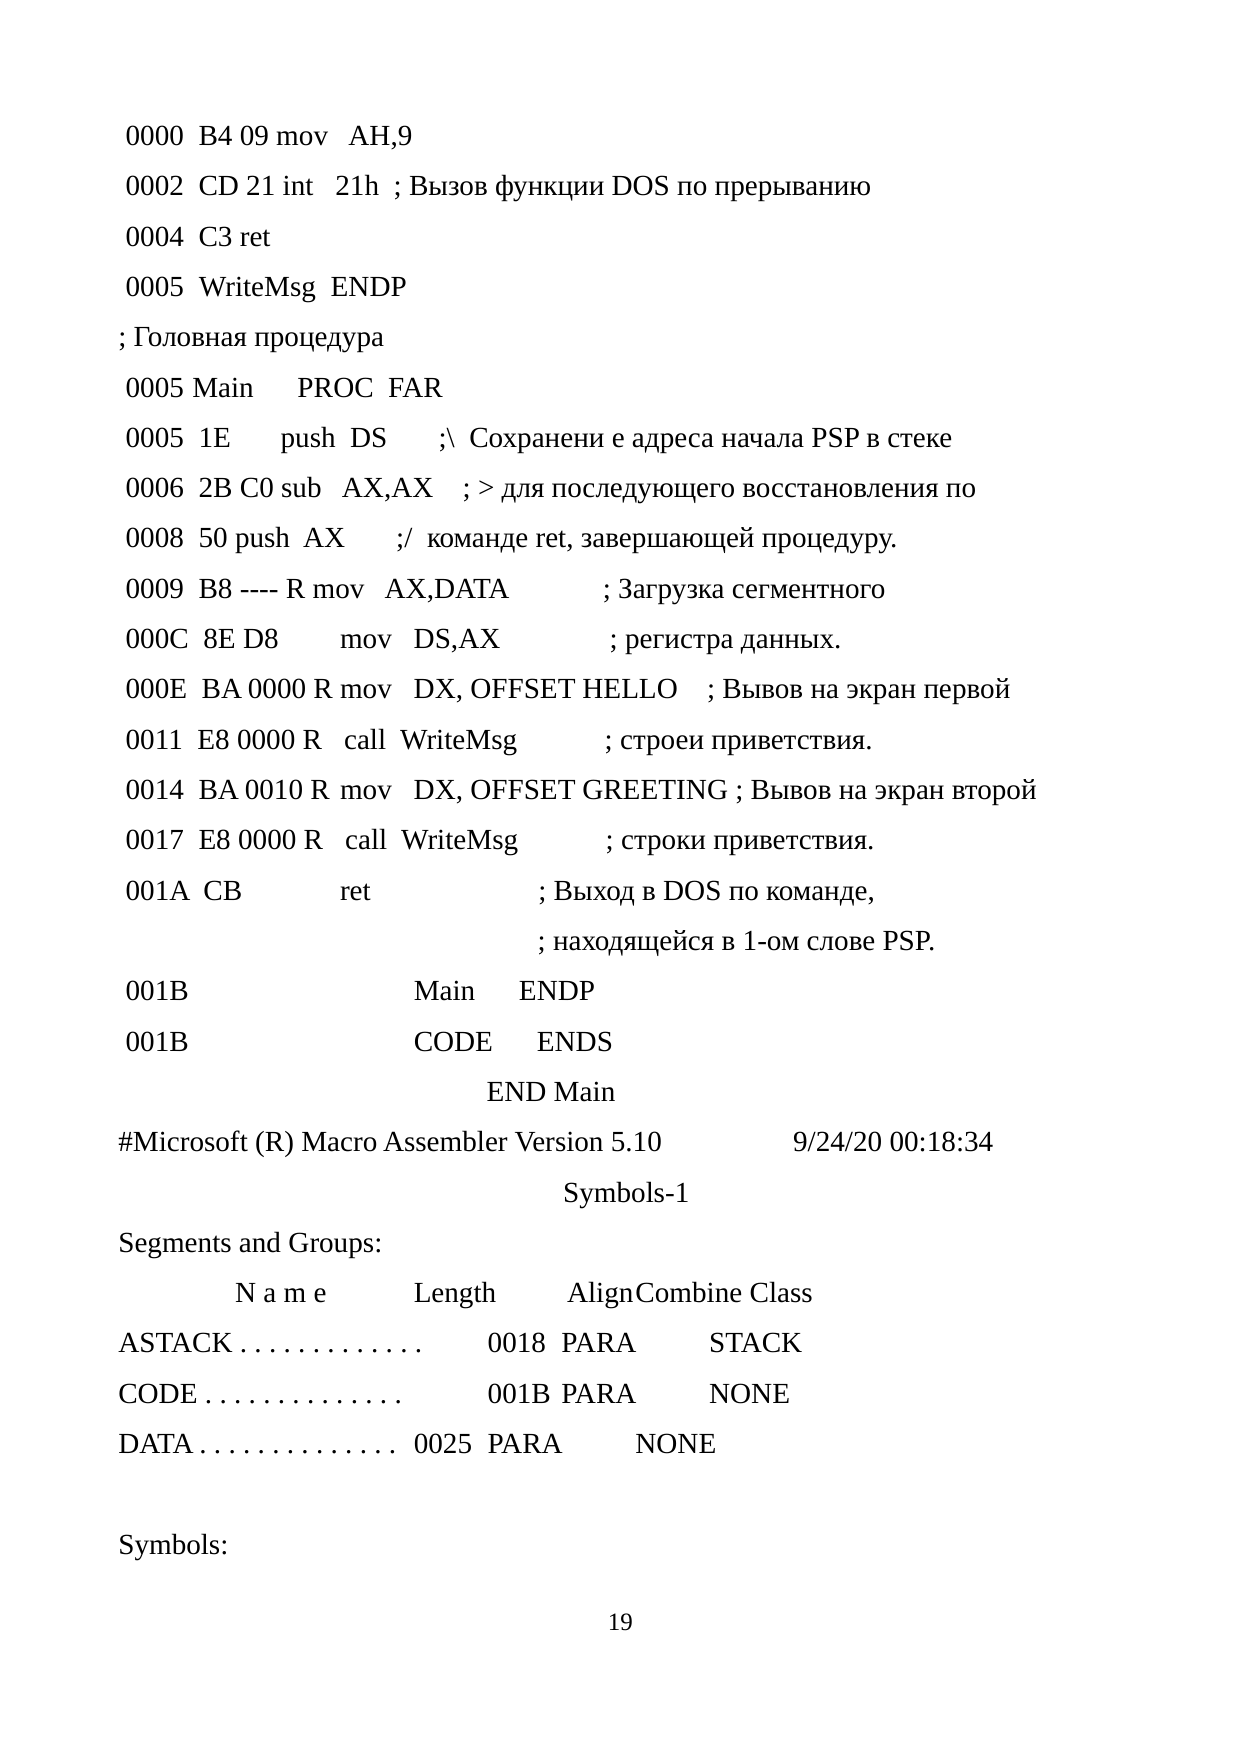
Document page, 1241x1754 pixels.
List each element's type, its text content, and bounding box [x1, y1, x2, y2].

text 0006 2B C0 sub AX,AX ; > для последующего восстановления по [118, 470, 1122, 504]
text ; находящейся в 1-ом слове PSP. [118, 923, 1122, 957]
text 0008 50 push AX ;/ команде ret, завершающей процедуру. [118, 521, 1122, 554]
text END Main [118, 1074, 1122, 1108]
text 000C 8E D8 mov DS,AX ; регистра данных. [118, 621, 1122, 655]
text 000E BA 0000 R mov DX, OFFSET HELLO ; Вывов на экран первой [118, 672, 1122, 705]
text 0004 C3 ret [118, 219, 1122, 252]
text Symbols-1 [118, 1175, 1122, 1208]
text ASTACK . . . . . . . . . . . . . 0018 PARA STACK [118, 1326, 1122, 1359]
text 0011 E8 0000 R call WriteMsg ; строеи приветствия. [118, 722, 1122, 755]
text 0000 B4 09 mov AH,9 [118, 118, 1122, 152]
text 0017 E8 0000 R call WriteMsg ; строки приветствия. [118, 822, 1122, 856]
text DATA . . . . . . . . . . . . . . 0025 PARA NONE [118, 1426, 1122, 1460]
text 0005 Main PROC FAR [118, 370, 1122, 403]
text 001A CB ret ; Выход в DOS по команде, [118, 873, 1122, 906]
text 0009 B8 ---- R mov AX,DATA ; Загрузка сегментного [118, 571, 1122, 604]
text 0005 1E push DS ;\ Сохранени е адреса начала PSP в стеке [118, 420, 1122, 453]
text Symbols: [118, 1527, 1122, 1560]
text N a m e Length Align Combine Class [118, 1275, 1122, 1309]
text 001B CODE ENDS [118, 1024, 1122, 1057]
text 0002 CD 21 int 21h ; Вызов функции DOS по прерыванию [118, 168, 1122, 202]
text #Microsoft (R) Macro Assembler Version 5.10 9/24/20 00:18:34 [118, 1124, 1122, 1158]
text Segments and Groups: [118, 1225, 1122, 1258]
text 001B Main ENDP [118, 973, 1122, 1007]
text 0014 BA 0010 R mov DX, OFFSET GREETING ; Вывов на экран второй [118, 772, 1122, 806]
text ; Головная процедура [118, 319, 1122, 353]
text CODE . . . . . . . . . . . . . . 001B PARA NONE [118, 1376, 1122, 1409]
text 0005 WriteMsg ENDP [118, 269, 1122, 303]
